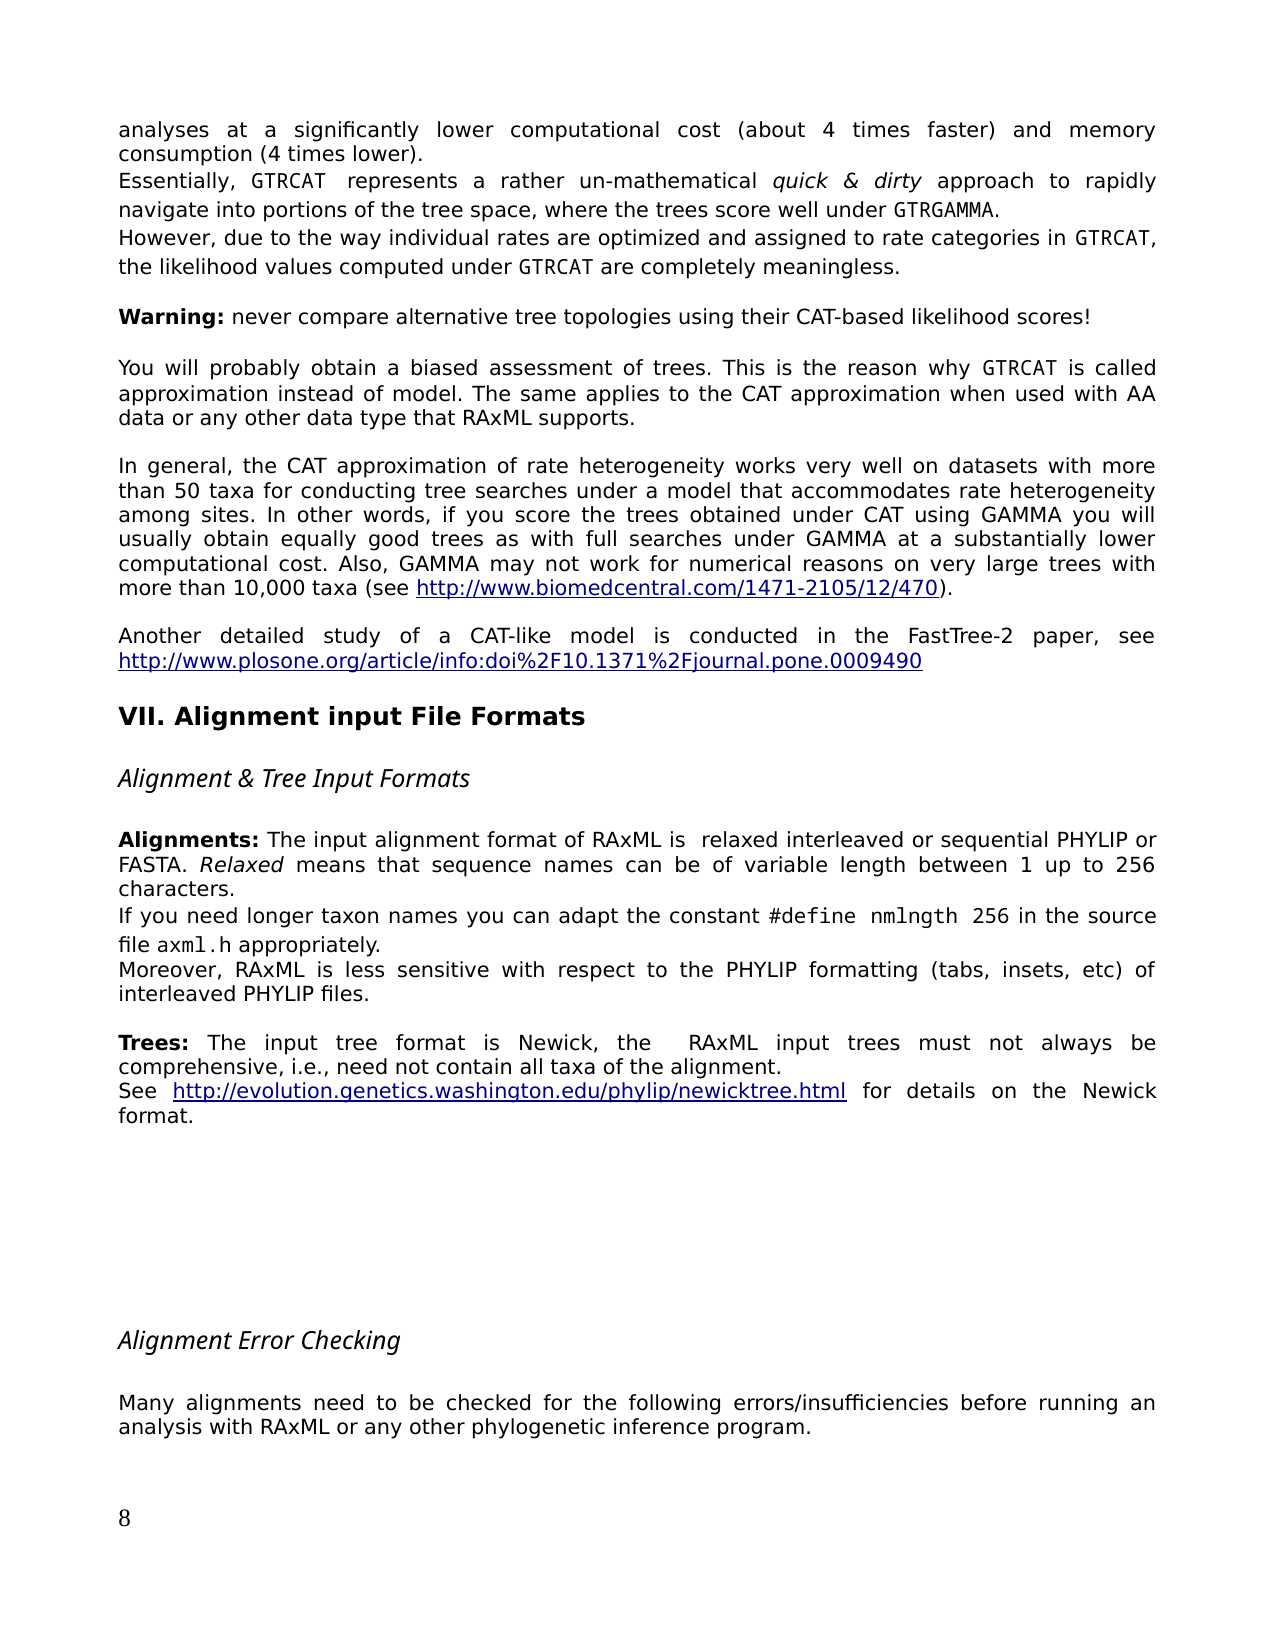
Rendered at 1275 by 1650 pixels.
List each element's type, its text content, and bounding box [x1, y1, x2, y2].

text Alignment & Tree Input Formats [118, 760, 1157, 794]
text Warning: never compare alternative tree topologies using their CAT-based likelihood scores! [118, 305, 1157, 329]
text If you need longer taxon names you can adapt the constant #define nmlngth 256 in the source file axml.h appropriately. [118, 901, 1157, 958]
text Another detailed study of a CAT-like model is conducted in the FastTree-2 paper, see http://www.plosone.org/article/info:doi%2F10.1371%2Fjournal.pone.0009490 [118, 624, 1157, 673]
text Essentially, GTRCAT represents a rather un-mathematical quick & dirty approach to rapidly navigate into portions of the tree space, where the trees score well under GTRGAMMA. [118, 167, 1157, 223]
text Alignments: The input alignment format of RAxML is relaxed interleaved or sequential PHYLIP or FASTA. Relaxed means that sequence names can be of variable length between 1 up to 256 characters. [118, 828, 1157, 901]
text You will probably obtain a biased assessment of trees. This is the reason why GTRCAT is called approximation instead of model. The same applies to the CAT approximation when used with AA data or any other data type that RAxML supports. [118, 353, 1157, 430]
text Many alignments need to be checked for the following errors/insufficiencies before running an analysis with RAxML or any other phylogenetic inference program. [118, 1391, 1157, 1439]
text In general, the CAT approximation of rate heterogeneity works very well on datasets with more than 50 taxa for conducting tree searches under a model that accommodates rate heterogeneity among sites. In other words, if you score the trees obtained under CAT using GAMMA you will usually obtain equally good trees as with full searches under GAMMA at a substantially lower computational cost. Also, GAMMA may not work for numerical reasons on very large trees with more than 10,000 taxa (see http://www.biomedcentral.com/1471-2105/12/470). [118, 454, 1157, 600]
text Moreover, RAxML is less sensitive with respect to the PHYLIP formatting (tabs, insets, etc) of interleaved PHYLIP files. [118, 958, 1157, 1007]
text Alignment Error Checking [118, 1322, 1157, 1356]
text See http://evolution.genetics.washington.edu/phylip/newicktree.html for details on the Newick format. [118, 1079, 1157, 1128]
text analyses at a significantly lower computational cost (about 4 times faster) and memory consumption (4 times lower). [118, 118, 1157, 167]
text Trees: The input tree format is Newick, the RAxML input trees must not always be comprehensive, i.e., need not contain all taxa of the alignment. [118, 1031, 1157, 1079]
list VII. Alignment input File Formats [118, 702, 1157, 731]
text However, due to the way individual rates are optimized and assigned to rate categories in GTRCAT, the likelihood values computed under GTRCAT are completely meaningless. [118, 223, 1157, 280]
